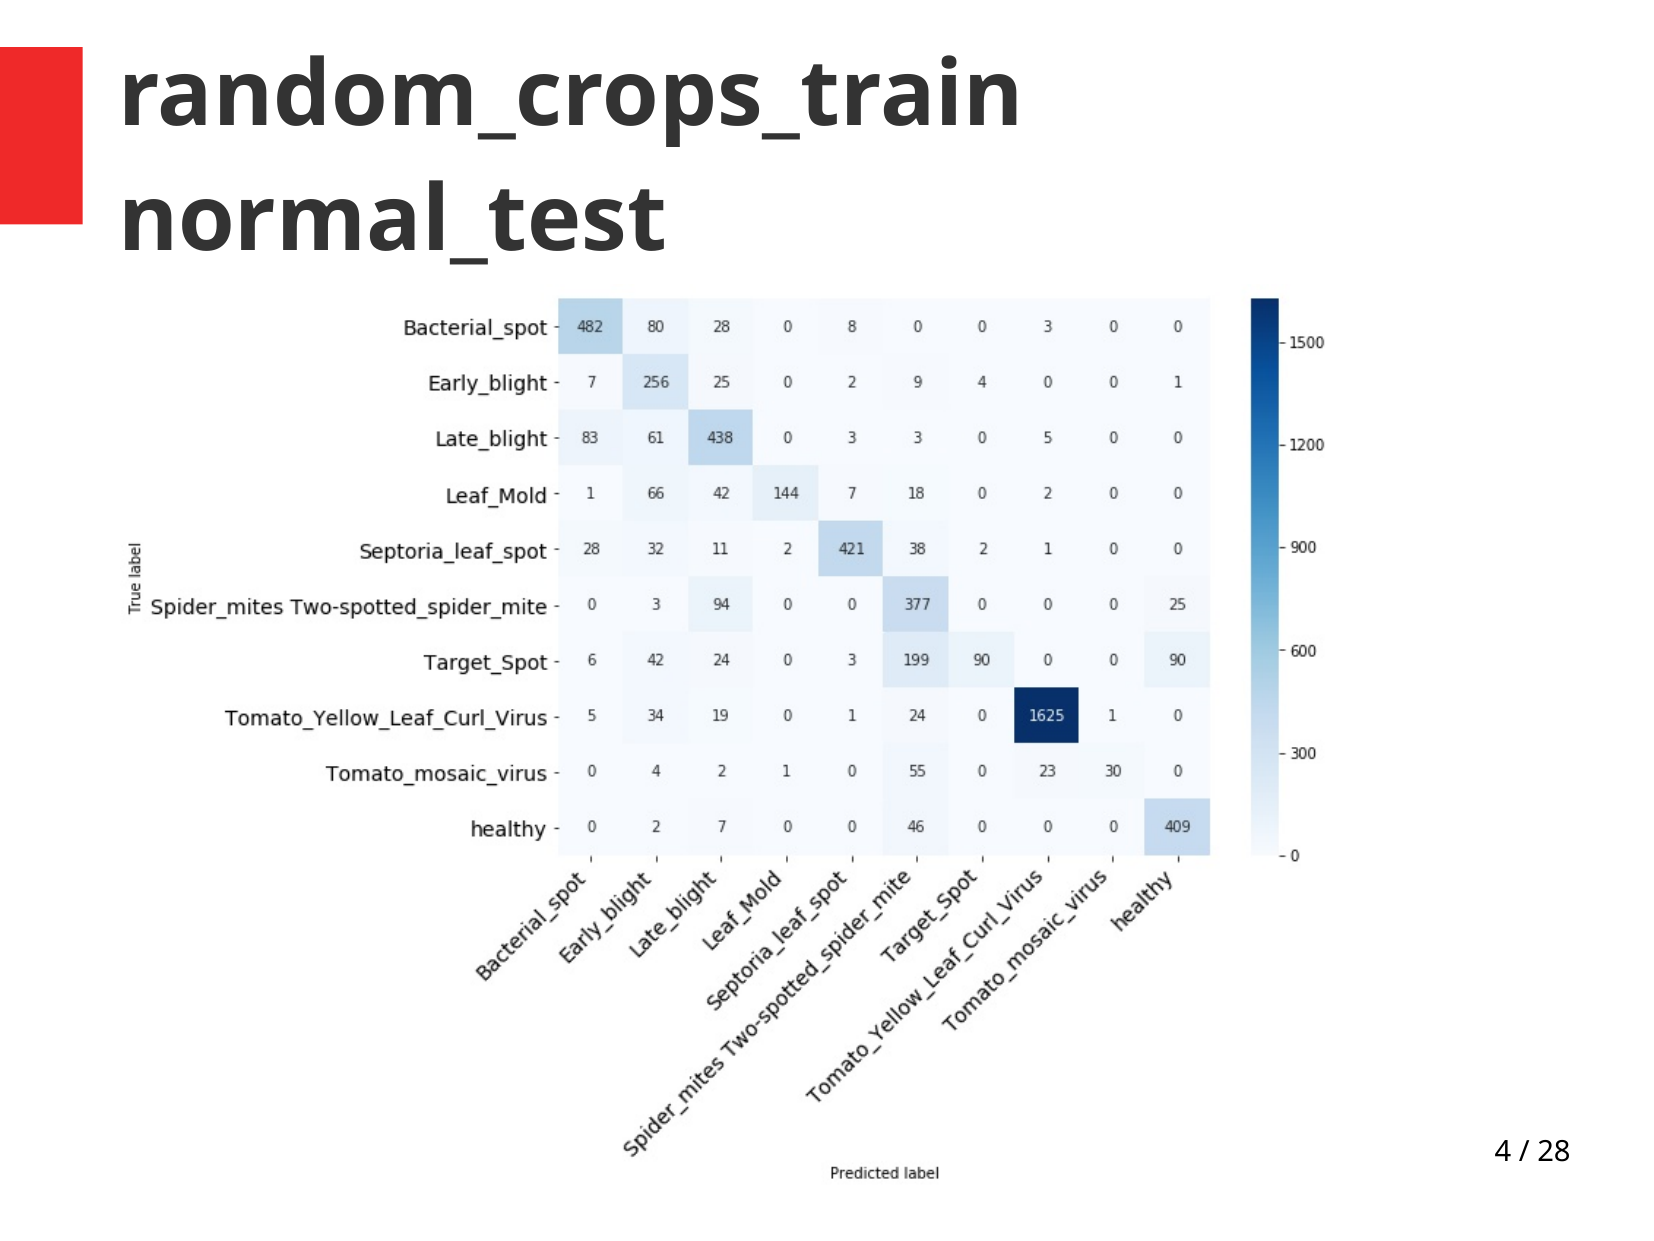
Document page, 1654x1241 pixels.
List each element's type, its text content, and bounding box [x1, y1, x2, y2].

title random_crops_train normal_test [118, 45, 1571, 260]
picture [120, 284, 1336, 1192]
